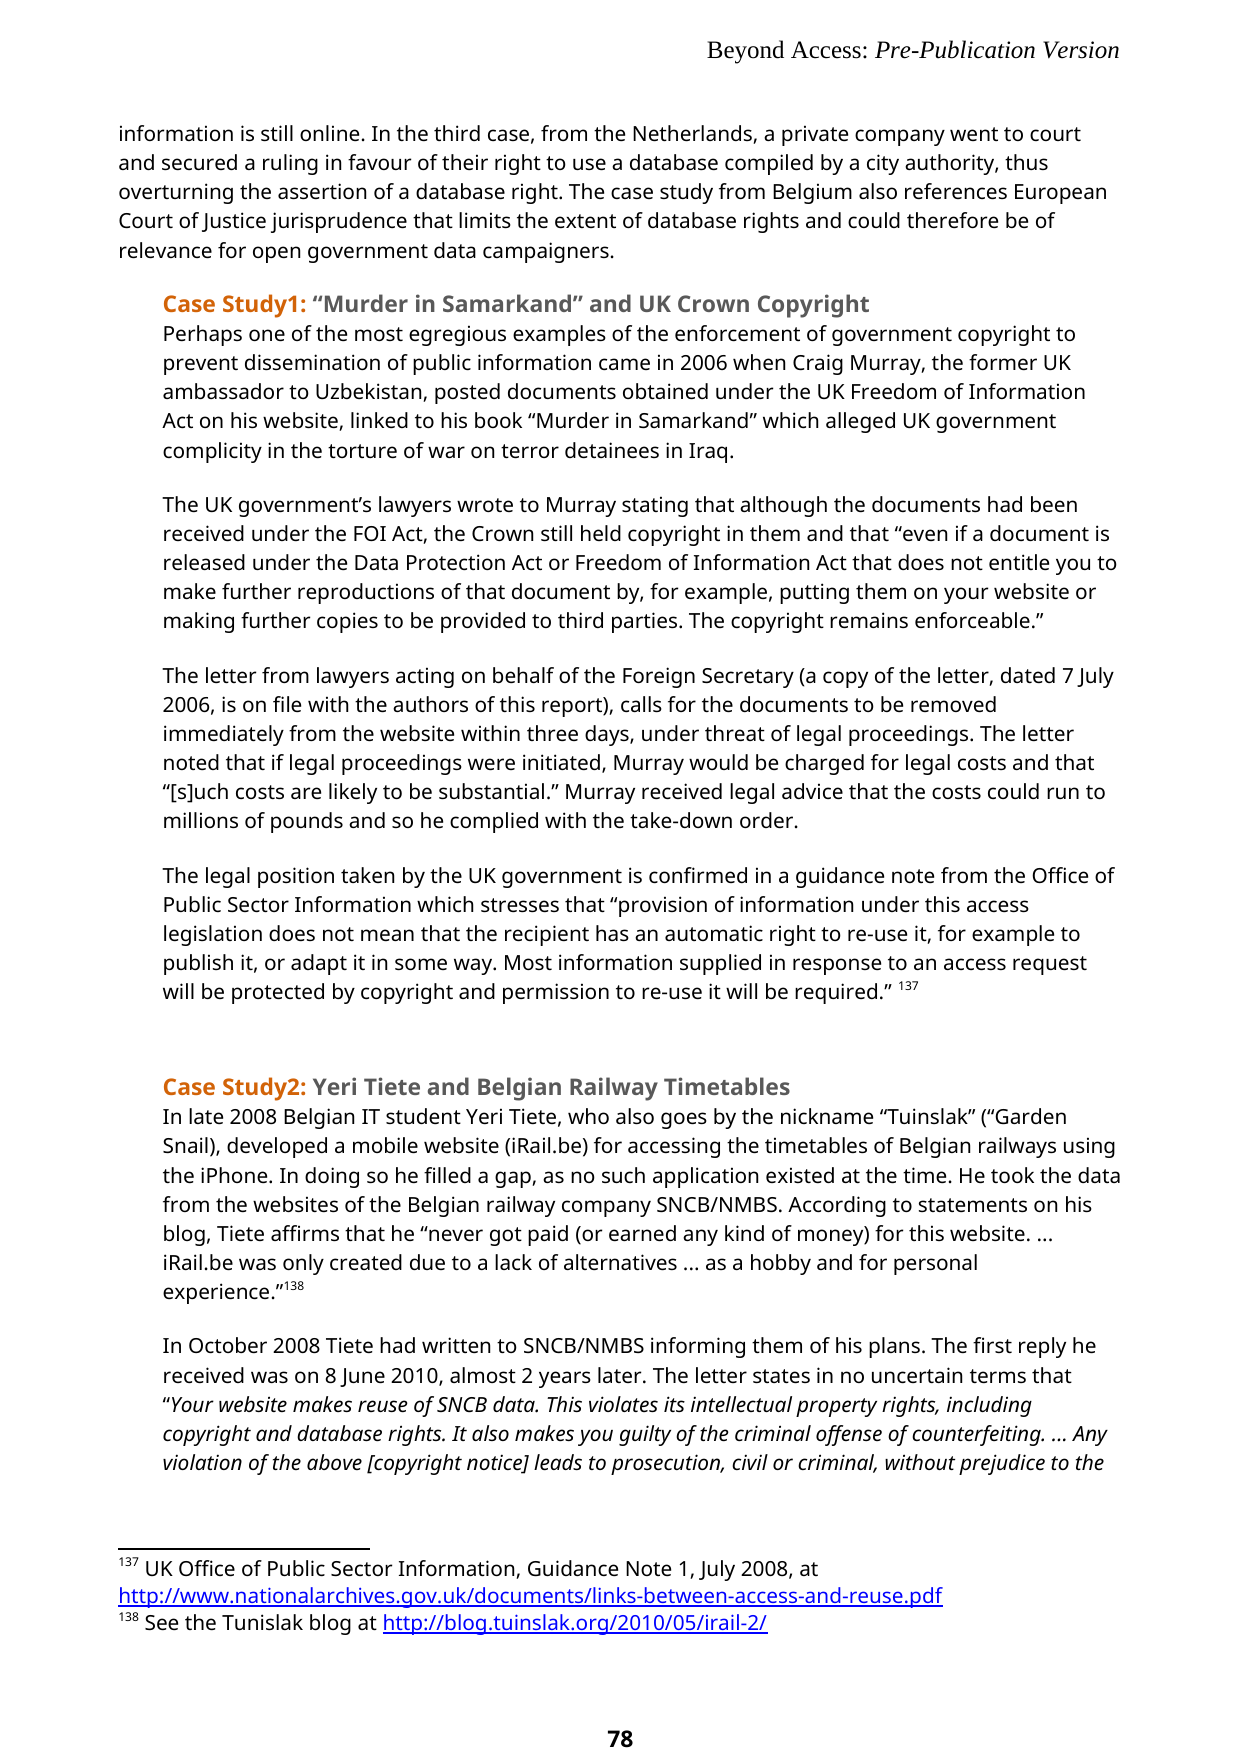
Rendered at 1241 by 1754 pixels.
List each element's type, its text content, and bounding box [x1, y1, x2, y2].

text Perhaps one of the most egregious examples of the enforcement of government copyright to prevent dissemination of public information came in 2006 when Craig Murray, the former UK ambassador to Uzbekistan, posted documents obtained under the UK Freedom of Information Act on his website, linked to his book “Murder in Samarkand” which alleged UK government complicity in the torture of war on terror detainees in Iraq. [162, 318, 1122, 464]
text The letter from lawyers acting on behalf of the Foreign Secretary (a copy of the letter, dated 7 July 2006, is on file with the authors of this report), calls for the documents to be removed immediately from the website within three days, under threat of legal proceedings. The letter noted that if legal proceedings were initiated, Murray would be charged for legal costs and that “[s]uch costs are likely to be substantial.” Murray received legal advice that the costs could run to millions of pounds and so he complied with the take-down order. [162, 660, 1122, 835]
text See the Tunislak blog at http://blog.tuinslak.org/2010/05/irail-2/ [118, 1609, 1122, 1636]
text The UK government’s lawyers wrote to Murray stating that although the documents had been received under the FOI Act, the Crown still held copyright in them and that “even if a document is released under the Data Protection Act or Freedom of Information Act that does not entitle you to make further reproductions of that document by, for example, putting them on your website or making further copies to be provided to third parties. The copyright remains enforceable.” [162, 489, 1122, 635]
text In late 2008 Belgian IT student Yeri Tiete, who also goes by the nickname “Tuinslak” (“Garden Snail), developed a mobile website (iRail.be) for accessing the timetables of Belgian railways using the iPhone. In doing so he filled a gap, as no such application existed at the time. He took the data from the websites of the Belgian railway company SNCB/NMBS. According to statements on his blog, Tiete affirms that he “never got paid (or earned any kind of money) for this website. ... iRail.be was only created due to a lack of alternatives ... as a hobby and for personal experience.” [162, 1101, 1122, 1306]
text UK Office of Public Sector Information, Guidance Note 1, July 2008, at http://www.nationalarchives.gov.uk/documents/links-between-access-and-reuse.pdf [118, 1554, 1122, 1609]
text Case Study1: “Murder in Samarkand” and UK Crown Copyright [162, 289, 1122, 318]
text Case Study2: Yeri Tiete and Belgian Railway Timetables [162, 1072, 1122, 1101]
text information is still online. In the third case, from the Netherlands, a private company went to court and secured a ruling in favour of their right to use a database compiled by a city authority, thus overturning the assertion of a database right. The case study from Belgium also references European Court of Justice jurisprudence that limits the extent of database rights and could therefore be of relevance for open government data campaigners. [118, 118, 1122, 264]
text In October 2008 Tiete had written to SNCB/NMBS informing them of his plans. The first reply he received was on 8 June 2010, almost 2 years later. The letter states in no uncertain terms that “Your website makes reuse of SNCB data. This violates its intellectual property rights, including copyright and database rights. It also makes you guilty of the criminal offense of counterfeiting. ... Any violation of the above [copyright notice] leads to prosecution, civil or criminal, without prejudice to the [162, 1331, 1122, 1476]
text The legal position taken by the UK government is confirmed in a guidance note from the Office of Public Sector Information which stresses that “provision of information under this access legislation does not mean that the recipient has an automatic right to re-use it, for example to publish it, or adapt it in some way. Most information supplied in response to an access request will be protected by copyright and permission to re-use it will be required.” [162, 860, 1122, 1006]
